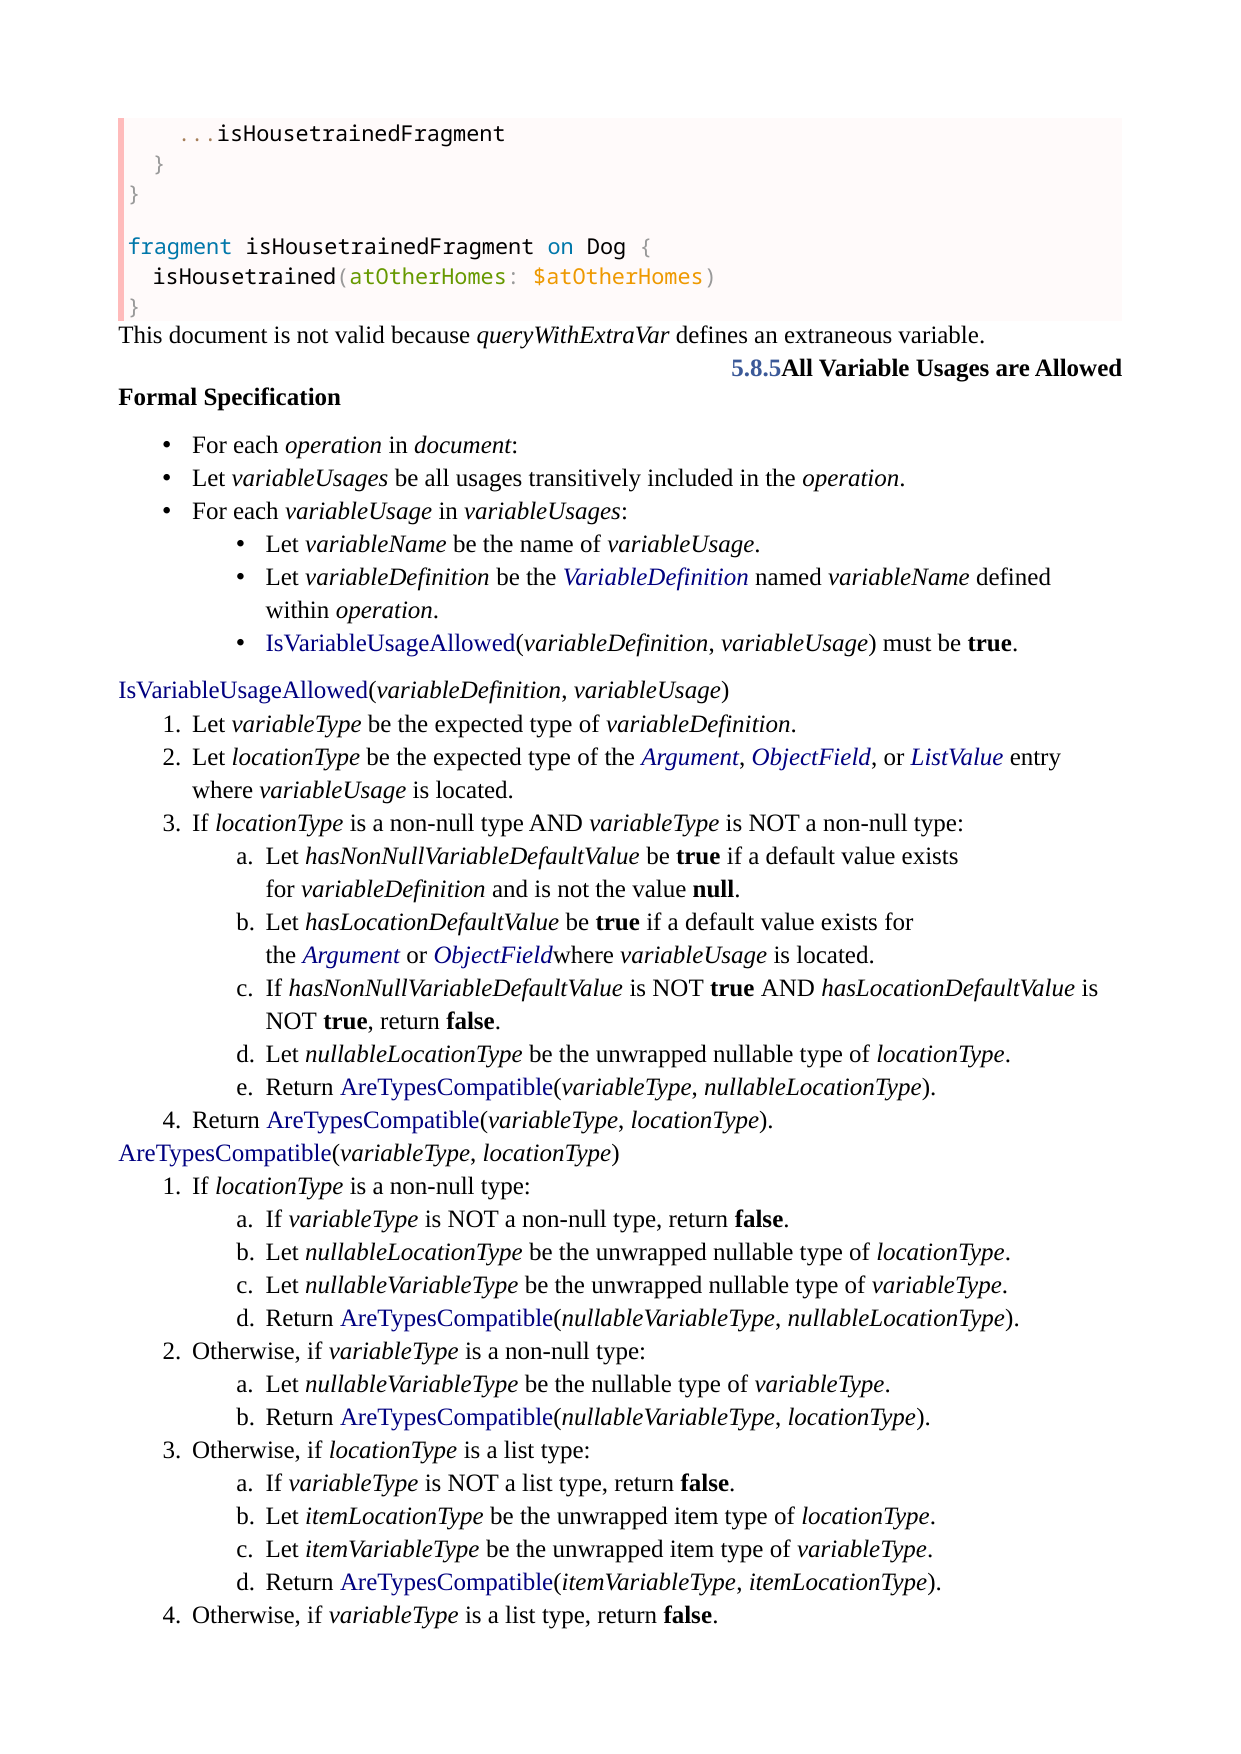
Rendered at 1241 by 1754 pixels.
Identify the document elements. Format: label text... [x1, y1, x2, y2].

list Let nullableLocationType be the unwrapped nullable type of locationType. [236, 1039, 1122, 1068]
text } [124, 148, 1122, 178]
text fragment isHousetrainedFragment on Dog { [124, 231, 1122, 261]
text AreTypesCompatible(variableType, locationType) [118, 1138, 1122, 1167]
list Let variableDefinition be the VariableDefinition named variableName defined within operation. [236, 562, 1122, 624]
list Otherwise, if locationType is a list type: [162, 1435, 1122, 1464]
text This document is not valid because queryWithExtraVar defines an extraneous variable. [118, 321, 1122, 349]
list For each operation in document: [162, 430, 1122, 459]
list If variableType is NOT a list type, return false. [236, 1468, 1122, 1497]
text IsVariableUsageAllowed(variableDefinition, variableUsage) [118, 676, 1122, 704]
text ...isHousetrainedFragment [124, 118, 1122, 148]
list If hasNonNullVariableDefaultValue is NOT true AND hasLocationDefaultValue is NOT true, return false. [236, 973, 1122, 1034]
list IsVariableUsageAllowed(variableDefinition, variableUsage) must be true. [236, 628, 1122, 657]
list Return AreTypesCompatible(variableType, locationType). [162, 1105, 1122, 1134]
list Let variableName be the name of variableUsage. [236, 529, 1122, 558]
list If variableType is NOT a non‐null type, return false. [236, 1204, 1122, 1233]
list Return AreTypesCompatible(nullableVariableType, nullableLocationType). [236, 1303, 1122, 1332]
list If locationType is a non‐null type: [162, 1171, 1122, 1200]
list Return AreTypesCompatible(nullableVariableType, locationType). [236, 1402, 1122, 1431]
list If locationType is a non‐null type AND variableType is NOT a non‐null type: [162, 808, 1122, 836]
subtitle 5.8.5All Variable Usages are Allowed [118, 353, 1122, 382]
list For each variableUsage in variableUsages: [162, 496, 1122, 525]
list Otherwise, if variableType is a non‐null type: [162, 1336, 1122, 1365]
list Let hasLocationDefaultValue be true if a default value exists for the Argument or ObjectFieldwhere variableUsage is located. [236, 907, 1122, 968]
list Let variableType be the expected type of variableDefinition. [162, 709, 1122, 737]
list Let hasNonNullVariableDefaultValue be true if a default value exists for variableDefinition and is not the value null. [236, 841, 1122, 902]
list Let locationType be the expected type of the Argument, ObjectField, or ListValue entry where variableUsage is located. [162, 742, 1122, 803]
list Let nullableLocationType be the unwrapped nullable type of locationType. [236, 1237, 1122, 1266]
text } [124, 291, 1122, 321]
list Let itemLocationType be the unwrapped item type of locationType. [236, 1501, 1122, 1530]
list Let itemVariableType be the unwrapped item type of variableType. [236, 1534, 1122, 1563]
text } [124, 178, 1122, 207]
list Otherwise, if variableType is a list type, return false. [162, 1600, 1122, 1629]
list Let variableUsages be all usages transitively included in the operation. [162, 463, 1122, 492]
list Let nullableVariableType be the unwrapped nullable type of variableType. [236, 1270, 1122, 1299]
list Let nullableVariableType be the nullable type of variableType. [236, 1369, 1122, 1398]
list Return AreTypesCompatible(itemVariableType, itemLocationType). [236, 1567, 1122, 1596]
list Return AreTypesCompatible(variableType, nullableLocationType). [236, 1072, 1122, 1101]
text isHousetrained(atOtherHomes: $atOtherHomes) [124, 261, 1122, 291]
text Formal Specification [118, 382, 1122, 411]
